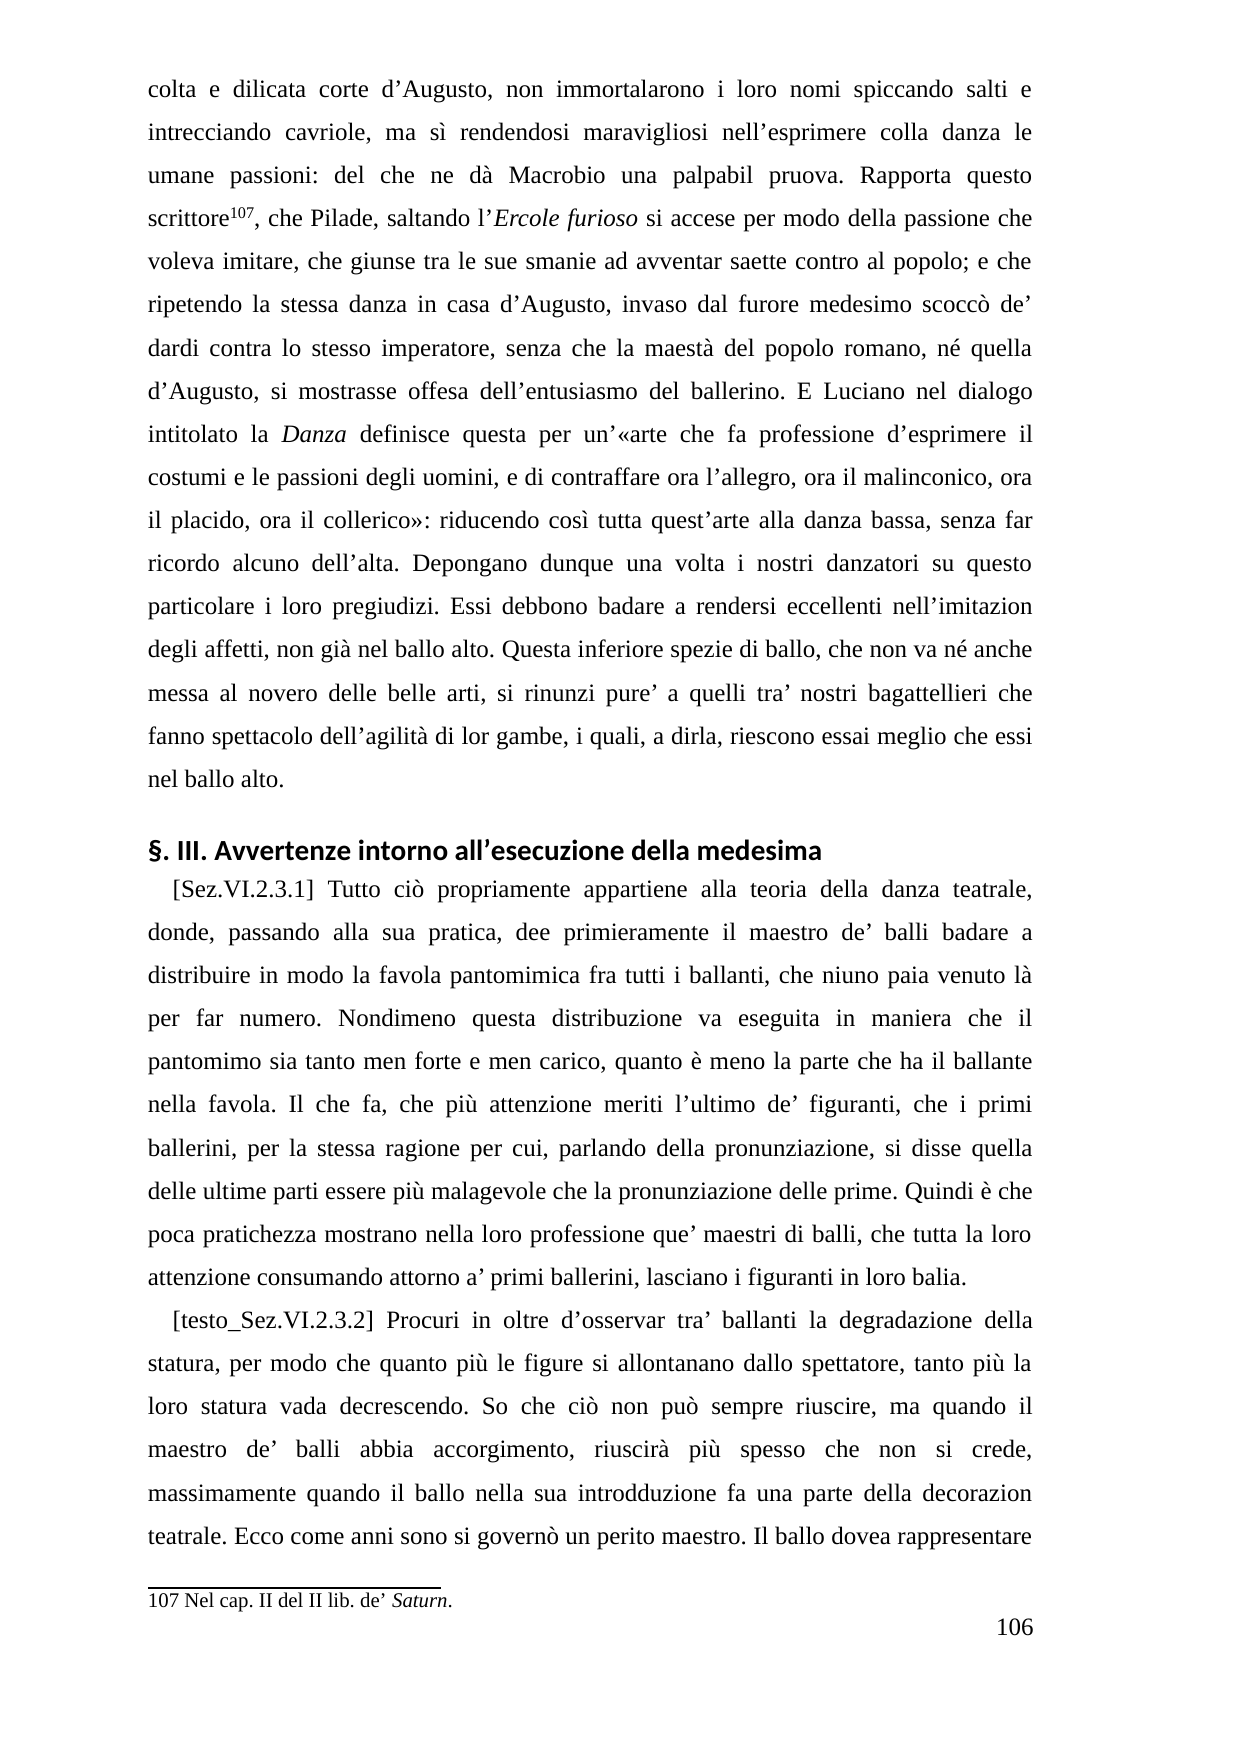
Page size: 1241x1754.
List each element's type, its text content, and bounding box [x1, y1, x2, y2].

text Nel cap. II del II lib. de’ Saturn. [148, 1588, 1033, 1612]
text colta e dilicata corte d’Augusto, non immortalarono i loro nomi spiccando salti e intrecciando cavriole, ma sì rendendosi maravigliosi nell’esprimere colla danza le umane passioni: del che ne dà Macrobio una palpabil pruova. Rapporta questo scrittore, che Pilade, saltando l’Ercole furioso si accese per modo della passione che voleva imitare, che giunse tra le sue smanie ad avventar saette contro al popolo; e che ripetendo la stessa danza in casa d’Augusto, invaso dal furore medesimo scoccò de’ dardi contra lo stesso imperatore, senza che la maestà del popolo romano, né quella d’Augusto, si mostrasse offesa dell’entusiasmo del ballerino. E Luciano nel dialogo intitolato la Danza definisce questa per un’«arte che fa professione d’esprimere il costumi e le passioni degli uomini, e di contraffare ora l’allegro, ora il malinconico, ora il placido, ora il collerico»: riducendo così tutta quest’arte alla danza bassa, senza far ricordo alcuno dell’alta. Depongano dunque una volta i nostri danzatori su questo particolare i loro pregiudizi. Essi debbono badare a rendersi eccellenti nell’imitazion degli affetti, non già nel ballo alto. Questa inferiore spezie di ballo, che non va né anche messa al novero delle belle arti, si rinunzi pure’ a quelli tra’ nostri bagattellieri che fanno spettacolo dell’agilità di lor gambe, i quali, a dirla, riescono essai meglio che essi nel ballo alto. [148, 74, 1033, 793]
text [Sez.VI.2.3.1] Tutto ciò propriamente appartiene alla teoria della danza teatrale, donde, passando alla sua pratica, dee primieramente il maestro de’ balli badare a distribuire in modo la favola pantomimica fra tutti i ballanti, che niuno paia venuto là per far numero. Nondimeno questa distribuzione va eseguita in maniera che il pantomimo sia tanto men forte e men carico, quanto è meno la parte che ha il ballante nella favola. Il che fa, che più attenzione meriti l’ultimo de’ figuranti, che i primi ballerini, per la stessa ragione per cui, parlando della pronunziazione, si disse quella delle ultime parti essere più malagevole che la pronunziazione delle prime. Quindi è che poca pratichezza mostrano nella loro professione que’ maestri di balli, che tutta la loro attenzione consumando attorno a’ primi ballerini, lasciano i figuranti in loro balia. [148, 874, 1033, 1291]
subtitle §. III. Avvertenze intorno all’esecuzione della medesima [148, 832, 1033, 868]
text [testo_Sez.VI.2.3.2] Procuri in oltre d’osservar tra’ ballanti la degradazione della statura, per modo che quanto più le figure si allontanano dallo spettatore, tanto più la loro statura vada decrescendo. So che ciò non può sempre riuscire, ma quando il maestro de’ balli abbia accorgimento, riuscirà più spesso che non si crede, massimamente quando il ballo nella sua introdduzione fa una parte della decorazion teatrale. Ecco come anni sono si governò un perito maestro. Il ballo dovea rappresentare [148, 1305, 1033, 1549]
